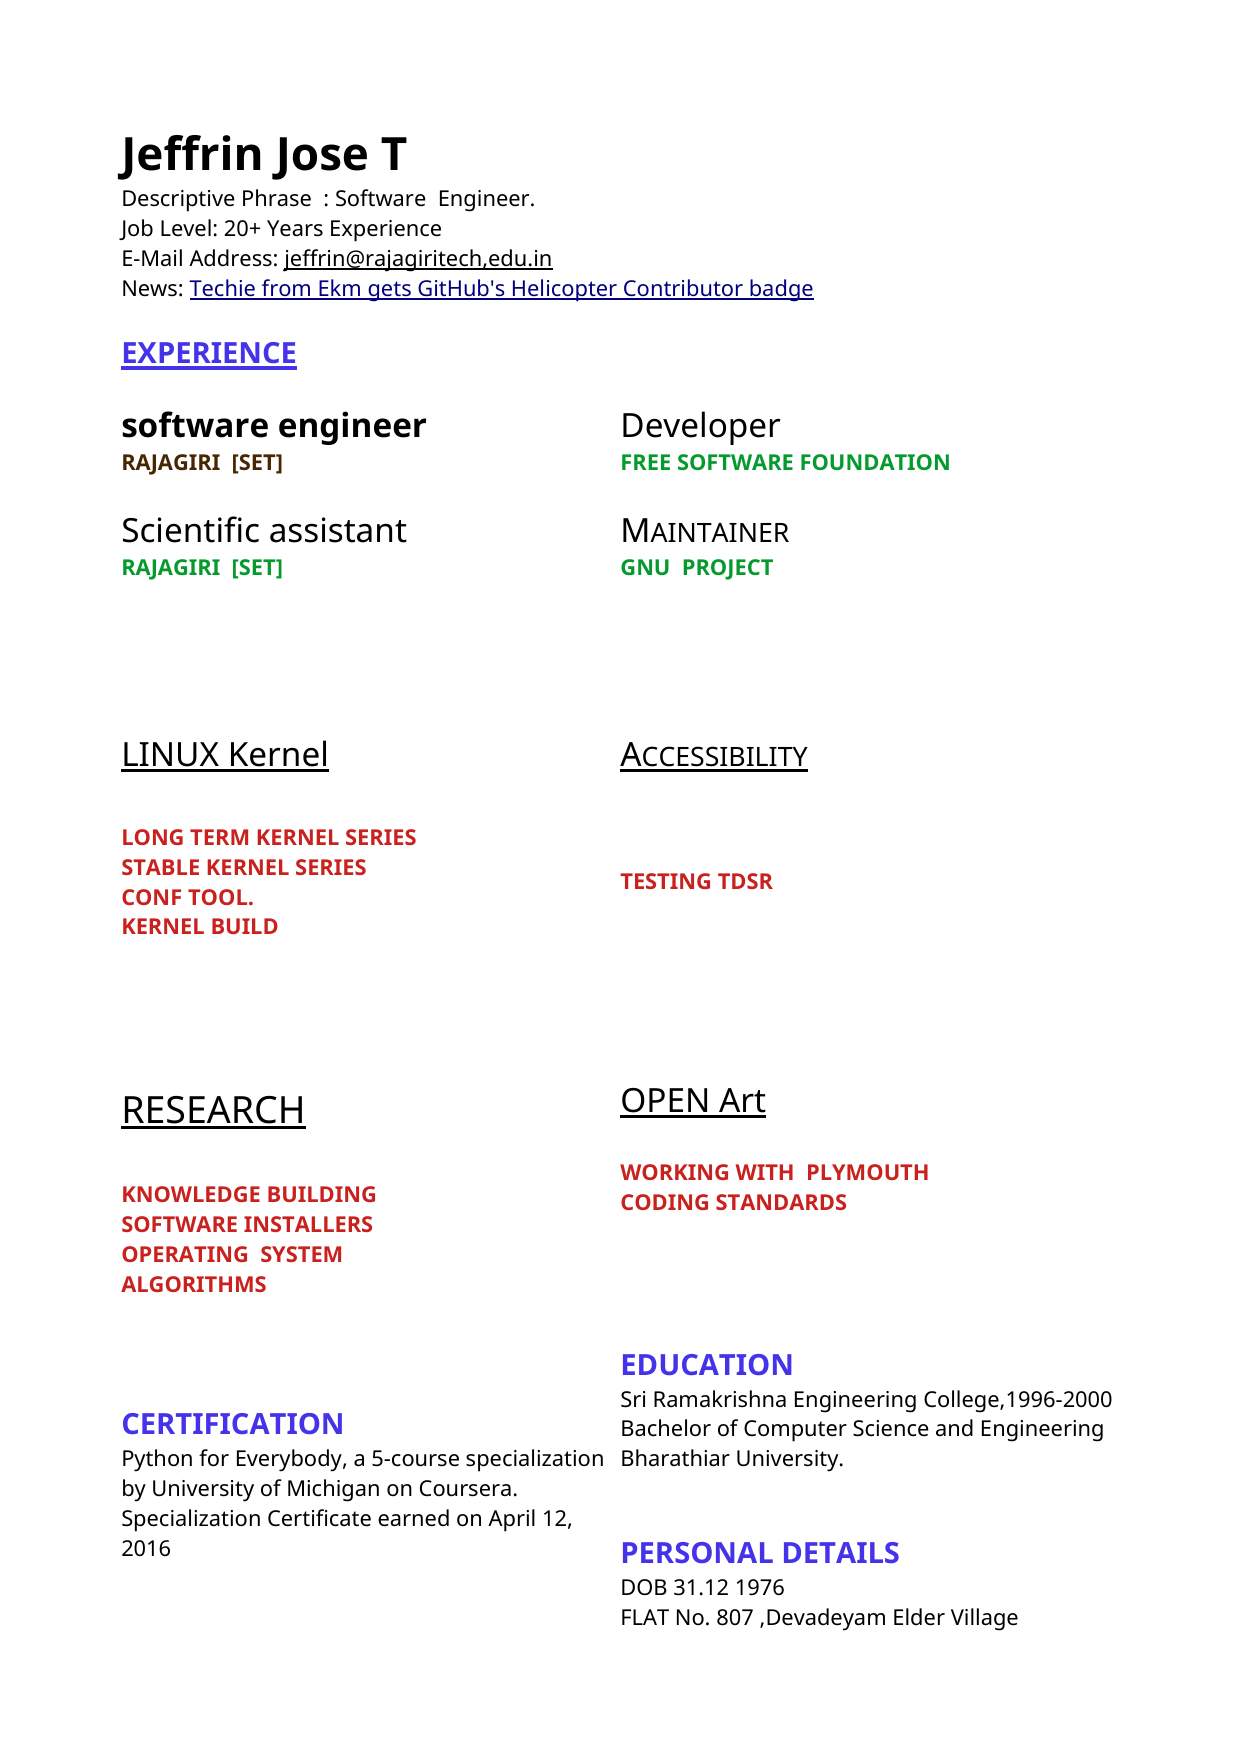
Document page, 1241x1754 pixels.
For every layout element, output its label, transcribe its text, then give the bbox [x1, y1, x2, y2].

text WORKING WITH PLYMOUTH [620, 1157, 1119, 1187]
text Developer [620, 402, 1119, 447]
text Specialization Certificate earned on April 12, 2016 [121, 1503, 620, 1562]
text RESEARCH [121, 1083, 620, 1134]
text EDUCATION [620, 1344, 1119, 1384]
text Maintainer [620, 507, 1119, 552]
text FLAT No. 807 ,Devadeyam Elder Village [620, 1602, 1119, 1632]
text RAJAGIRI [SET] [121, 447, 620, 477]
text Scientific assistant [121, 507, 620, 552]
text software engineer [121, 402, 620, 447]
text News: Techie from Ekm gets GitHub's Helicopter Contributor badge [121, 273, 1119, 303]
text Python for Everybody, a 5-course specialization by University of Michigan on Coursera. [121, 1443, 620, 1503]
text E-Mail Address: jeffrin@rajagiritech,edu.in [121, 243, 1119, 273]
text RAJAGIRI [SET] [121, 552, 620, 582]
text CERTIFICATION [121, 1403, 620, 1443]
text TESTING TDSR [620, 866, 1119, 896]
text LINUX Kernel [121, 731, 620, 776]
text FREE SOFTWARE FOUNDATION [620, 447, 1119, 477]
text DOB 31.12 1976 [620, 1572, 1119, 1602]
text GNU PROJECT [620, 552, 1119, 582]
text SOFTWARE INSTALLERS [121, 1209, 620, 1239]
text Jeffrin Jose T [121, 121, 1119, 183]
text Job Level: 20+ Years Experience [121, 213, 1119, 243]
text ALGORITHMS [121, 1269, 620, 1298]
text Sri Ramakrishna Engineering College,1996-2000 [620, 1384, 1119, 1413]
text CODING STANDARDS [620, 1187, 1119, 1216]
text ­Descriptive Phrase : Software Engineer. [121, 183, 1119, 213]
text Bharathiar University. [620, 1443, 1119, 1473]
text STABLE KERNEL SERIES [121, 852, 620, 881]
text Accessibility [620, 731, 1119, 776]
text CONF TOOL. [121, 881, 620, 911]
text PERSONAL DETAILS [620, 1533, 1119, 1572]
text LONG TERM KERNEL SERIES [121, 822, 620, 852]
text KNOWLEDGE BUILDING [121, 1179, 620, 1209]
text EXPERIENCE [121, 332, 1119, 372]
text OPERATING SYSTEM [121, 1239, 620, 1269]
text KERNEL BUILD [121, 911, 620, 941]
text OPEN Art [620, 1077, 1119, 1123]
text Bachelor of Computer Science and Engineering [620, 1413, 1119, 1443]
